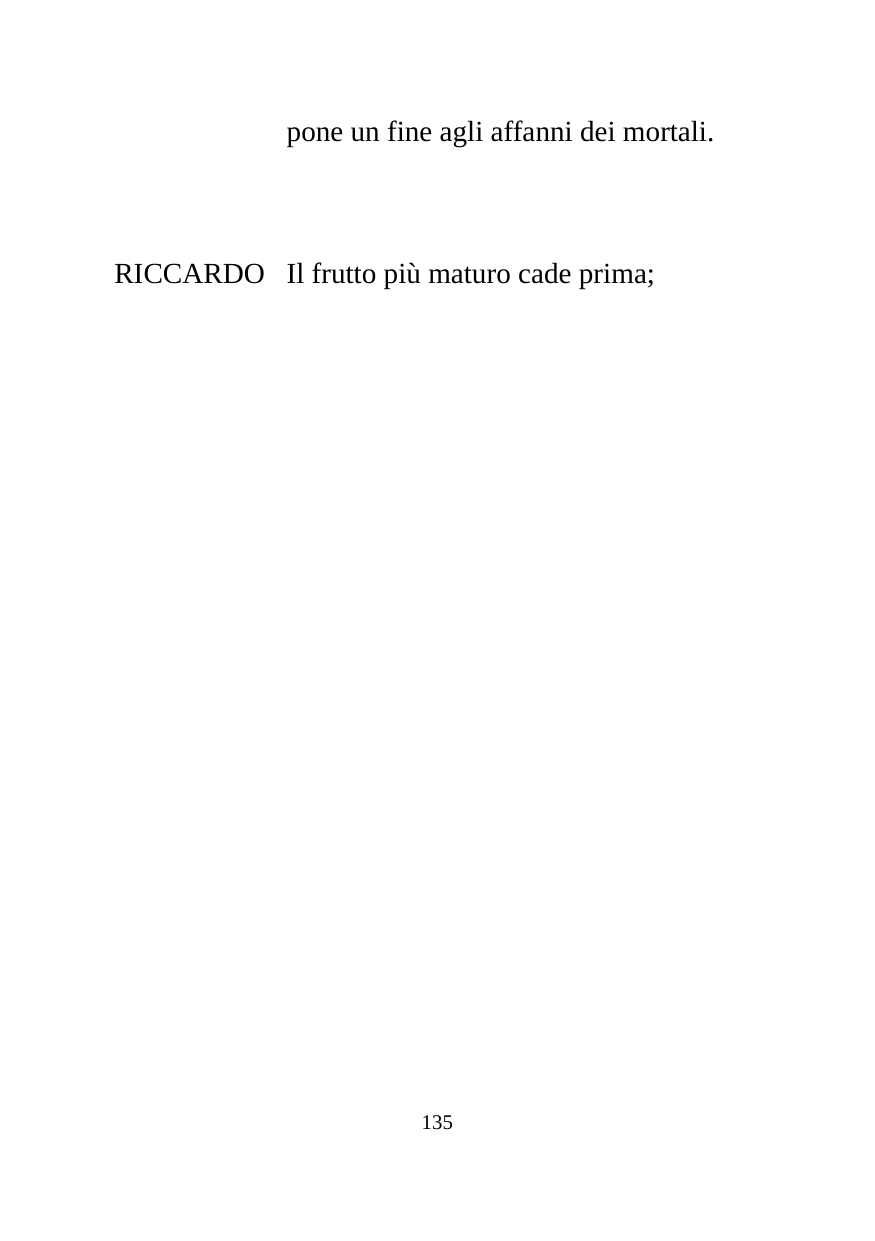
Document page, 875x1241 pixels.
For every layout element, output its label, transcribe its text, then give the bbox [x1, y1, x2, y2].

table_cell pone un fine agli affanni dei mortali. [279, 106, 768, 248]
table_cell RICCARDO - [106, 248, 279, 297]
table_cell Il frutto più maturo cade prima; [279, 248, 768, 297]
table_cell [106, 106, 279, 248]
